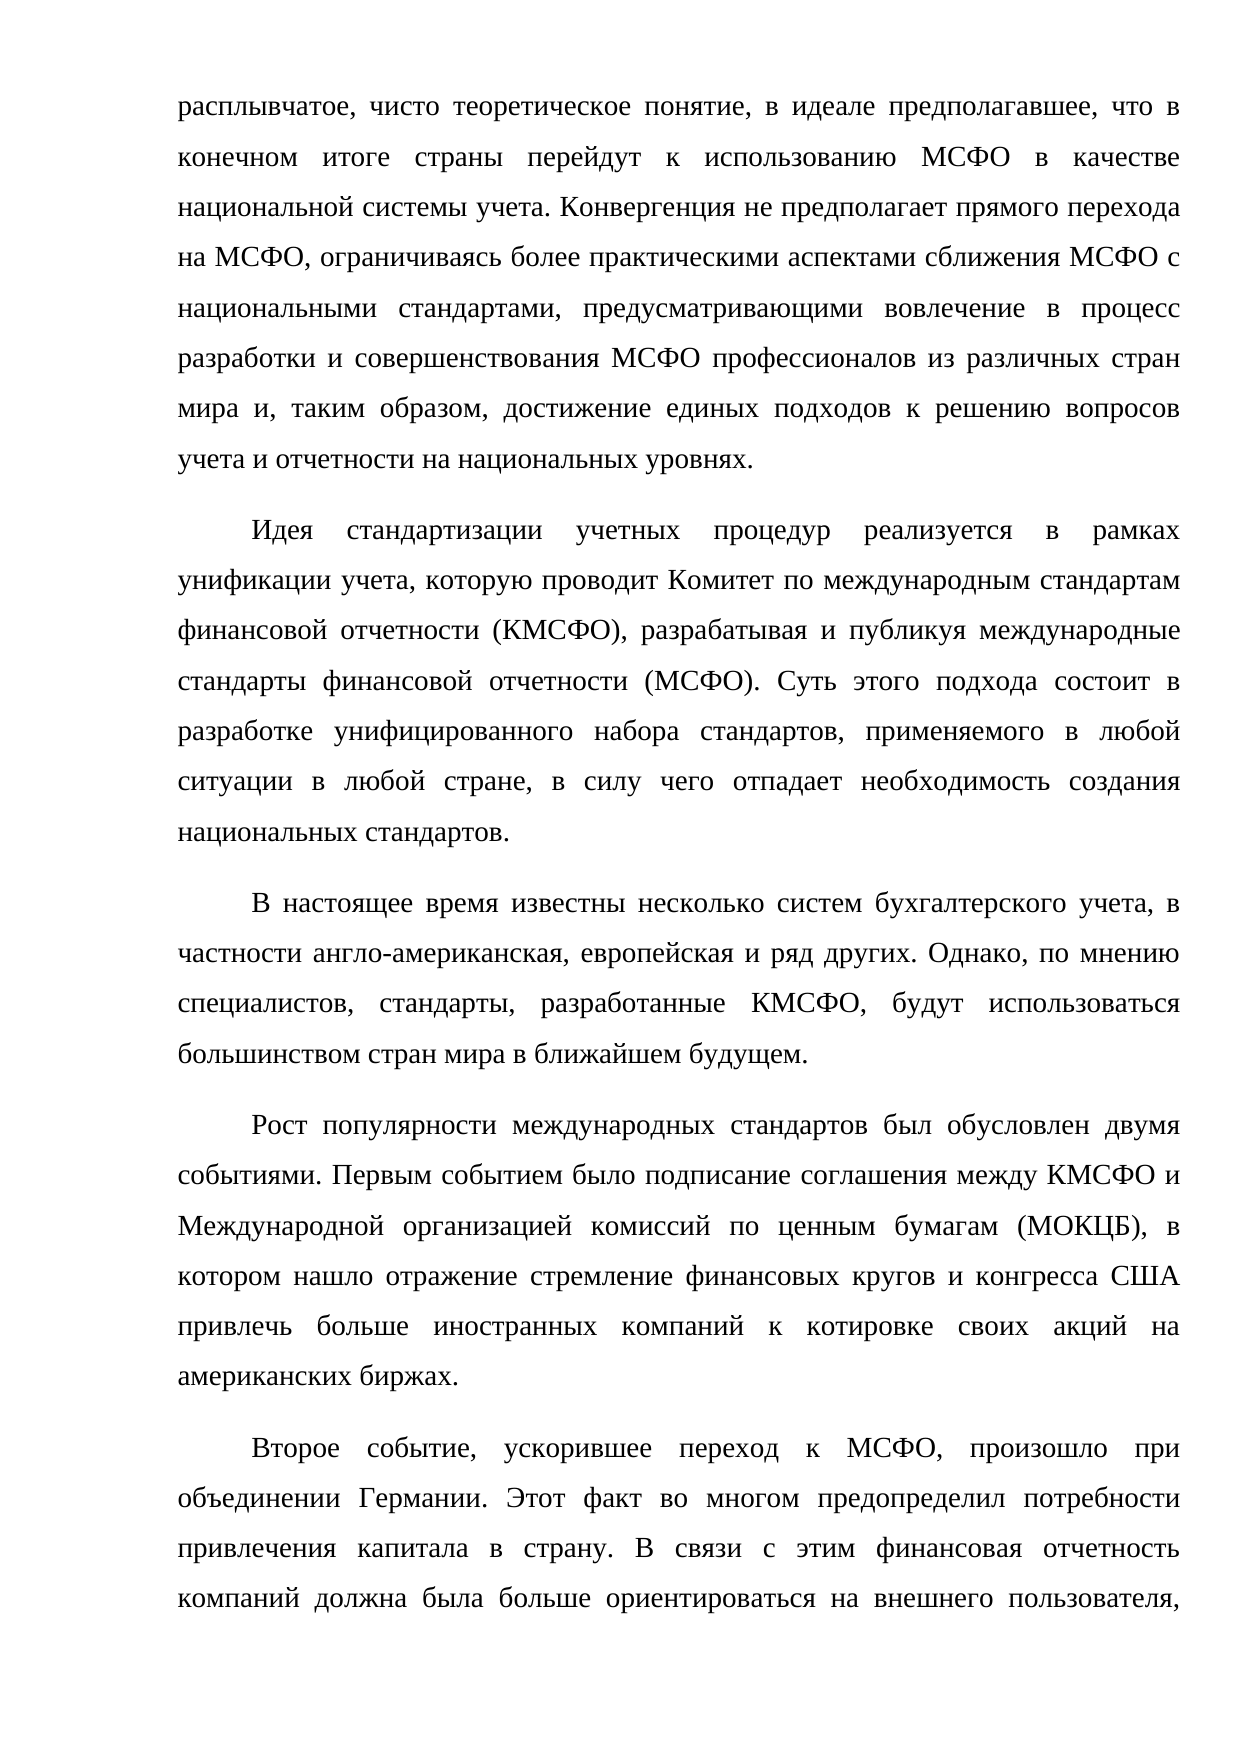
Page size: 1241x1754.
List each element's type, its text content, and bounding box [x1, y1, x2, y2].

text Идея стандартизации учетных процедур реализуется в рамках унификации учета, которую проводит Комитет по международным стандартам финансовой отчетности (КМСФО), разрабатывая и публикуя международные стандарты финансовой отчетности (МСФО). Суть этого подхода состоит в разработке унифицированного набора стандартов, применяемого в любой ситуации в любой стране, в силу чего отпадает необходимость создания национальных стандартов. [177, 512, 1181, 847]
text В настоящее время известны несколько систем бухгалтерского учета, в частности англо-американская, европейская и ряд других. Однако, по мнению специалистов, стандарты, разработанные КМСФО, будут использоваться большинством стран мира в ближайшем будущем. [177, 885, 1181, 1069]
text Рост популярности международных стандартов был обусловлен двумя событиями. Первым событием было подписание соглашения между КМСФО и Международной организацией комиссий по ценным бумагам (МОКЦБ), в котором нашло отражение стремление финансовых кругов и конгресса США привлечь больше иностранных компаний к котировке своих акций на американских биржах. [177, 1107, 1181, 1392]
text расплывчатое, чисто теоретическое понятие, в идеале предполагавшее, что в конечном итоге страны перейдут к использованию МСФО в качестве национальной системы учета. Конвергенция не предполагает прямого перехода на МСФО, ограничиваясь более практическими аспектами сближения МСФО с национальными стандартами, предусматривающими вовлечение в процесс разработки и совершенствования МСФО профессионалов из различных стран мира и, таким образом, достижение единых подходов к решению вопросов учета и отчетности на национальных уровнях. [177, 88, 1181, 474]
text Второе событие, ускорившее переход к МСФО, произошло при объединении Германии. Этот факт во многом предопределил потребности привлечения капитала в страну. В связи с этим финансовая отчетность компаний должна была больше ориентироваться на внешнего пользователя, [177, 1430, 1181, 1614]
